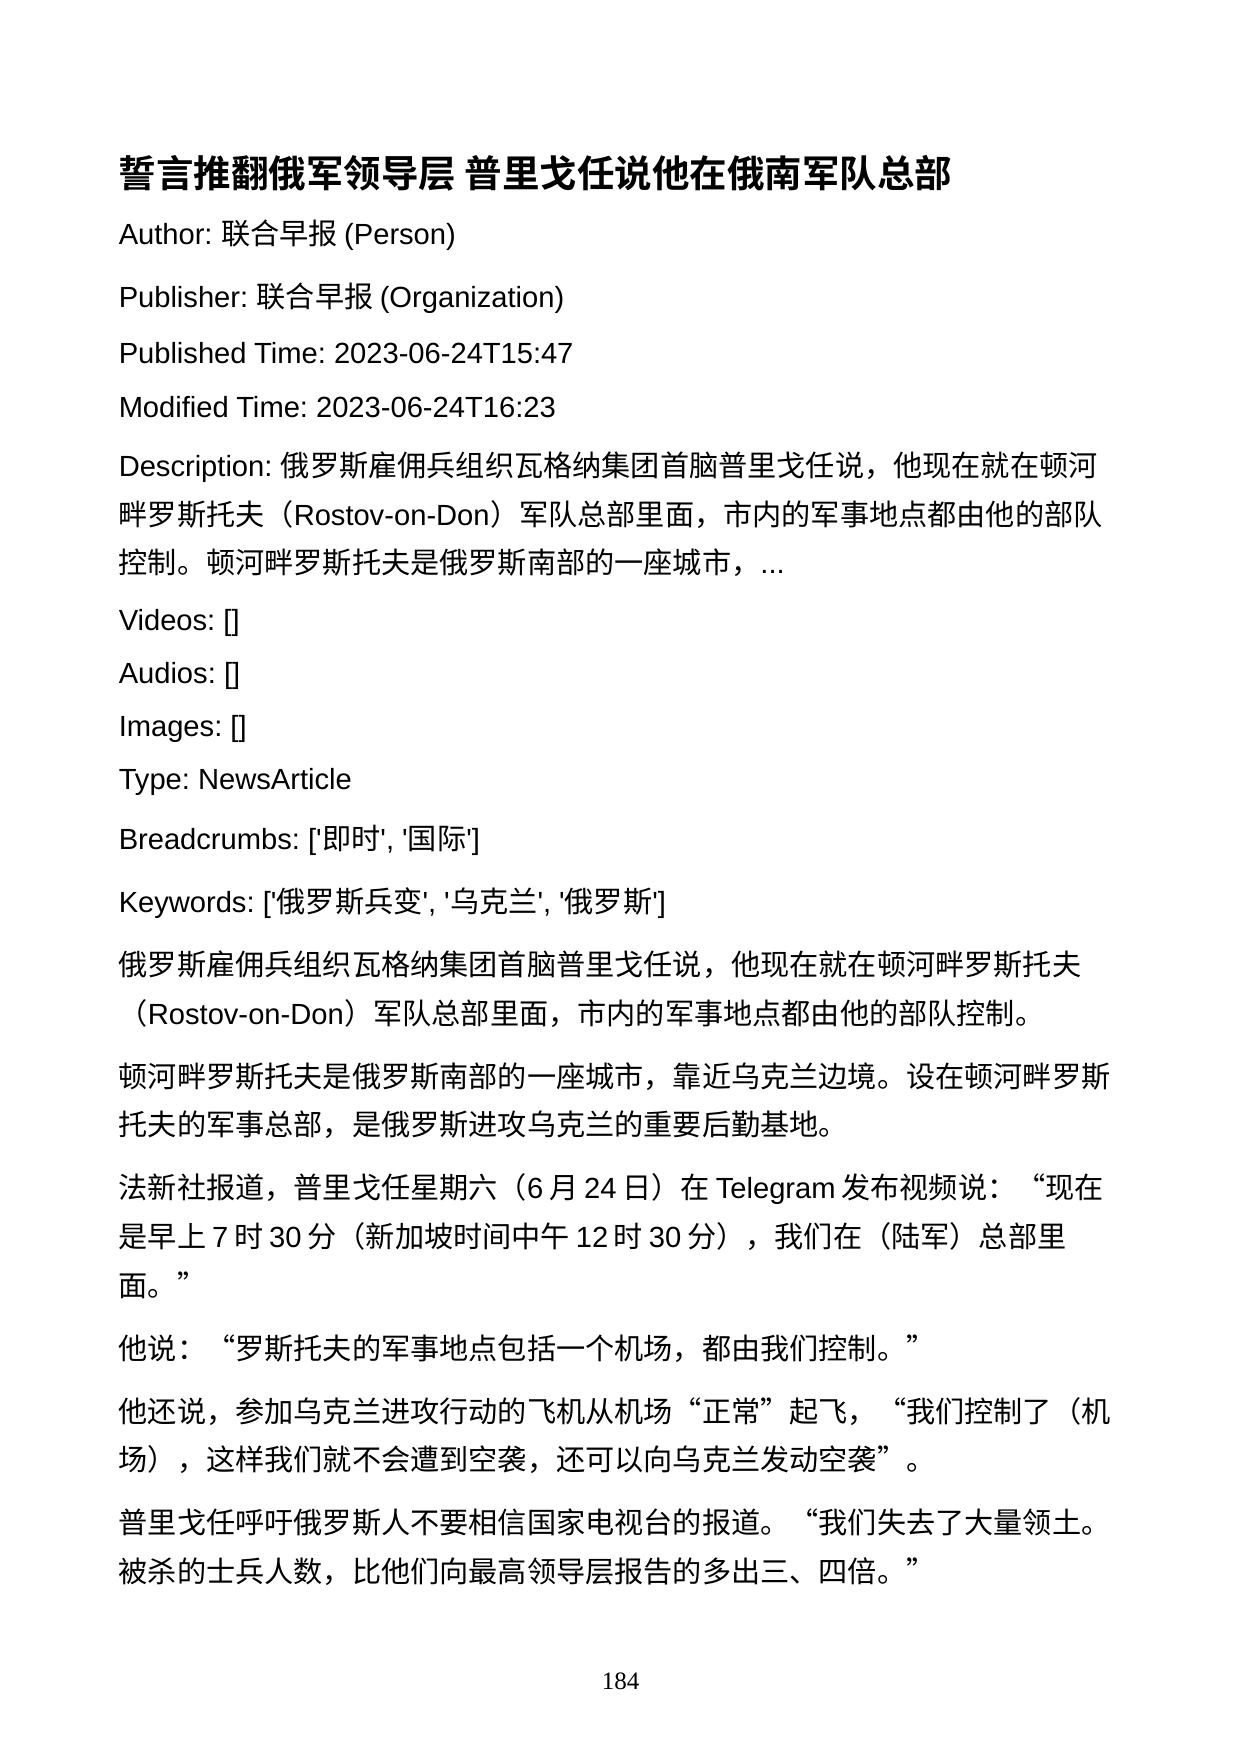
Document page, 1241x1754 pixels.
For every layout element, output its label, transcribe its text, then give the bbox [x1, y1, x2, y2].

text 顿河畔罗斯托夫是俄罗斯南部的一座城市，靠近乌克兰边境。设在顿河畔罗斯托夫的军事总部，是俄罗斯进攻乌克兰的重要后勤基地。 [118, 1053, 1122, 1144]
text Modified Time: 2023-06-24T16:23 [118, 390, 1122, 423]
text Keywords: ['俄罗斯兵变', '乌克兰', '俄罗斯'] [118, 879, 1122, 921]
text Type: NewsArticle [118, 762, 1122, 796]
text Publisher: 联合早报 (Organization) [118, 273, 1122, 316]
subtitle 誓言推翻俄军领导层 普里戈任说他在俄南军队总部 [118, 143, 1122, 198]
text Videos: [] [118, 603, 1122, 637]
text Audios: [] [118, 656, 1122, 690]
text 他还说，参加乌克兰进攻行动的飞机从机场“正常”起飞，“我们控制了（机场），这样我们就不会遭到空袭，还可以向乌克兰发动空袭”。 [118, 1388, 1122, 1479]
text Author: 联合早报 (Person) [118, 210, 1122, 253]
text 普里戈任呼吁俄罗斯人不要相信国家电视台的报道。“我们失去了大量领土。被杀的士兵人数，比他们向最高领导层报告的多出三、四倍。” [118, 1500, 1122, 1591]
text Images: [] [118, 709, 1122, 743]
text Published Time: 2023-06-24T15:47 [118, 337, 1122, 370]
text Breadcrumbs: ['即时', '国际'] [118, 816, 1122, 858]
text 他说：“罗斯托夫的军事地点包括一个机场，都由我们控制。” [118, 1325, 1122, 1368]
text Description: 俄罗斯雇佣兵组织瓦格纳集团首脑普里戈任说，他现在就在顿河畔罗斯托夫（Rostov-on-Don）军队总部里面，市内的军事地点都由他的部队控制。顿河畔罗斯托夫是俄罗斯南部的一座城市，... [118, 443, 1122, 582]
text 法新社报道，普里戈任星期六（6月24日）在Telegram发布视频说：“现在是早上7时30分（新加坡时间中午12时30分），我们在（陆军）总部里面。” [118, 1165, 1122, 1304]
text 俄罗斯雇佣兵组织瓦格纳集团首脑普里戈任说，他现在就在顿河畔罗斯托夫（Rostov-on-Don）军队总部里面，市内的军事地点都由他的部队控制。 [118, 942, 1122, 1033]
